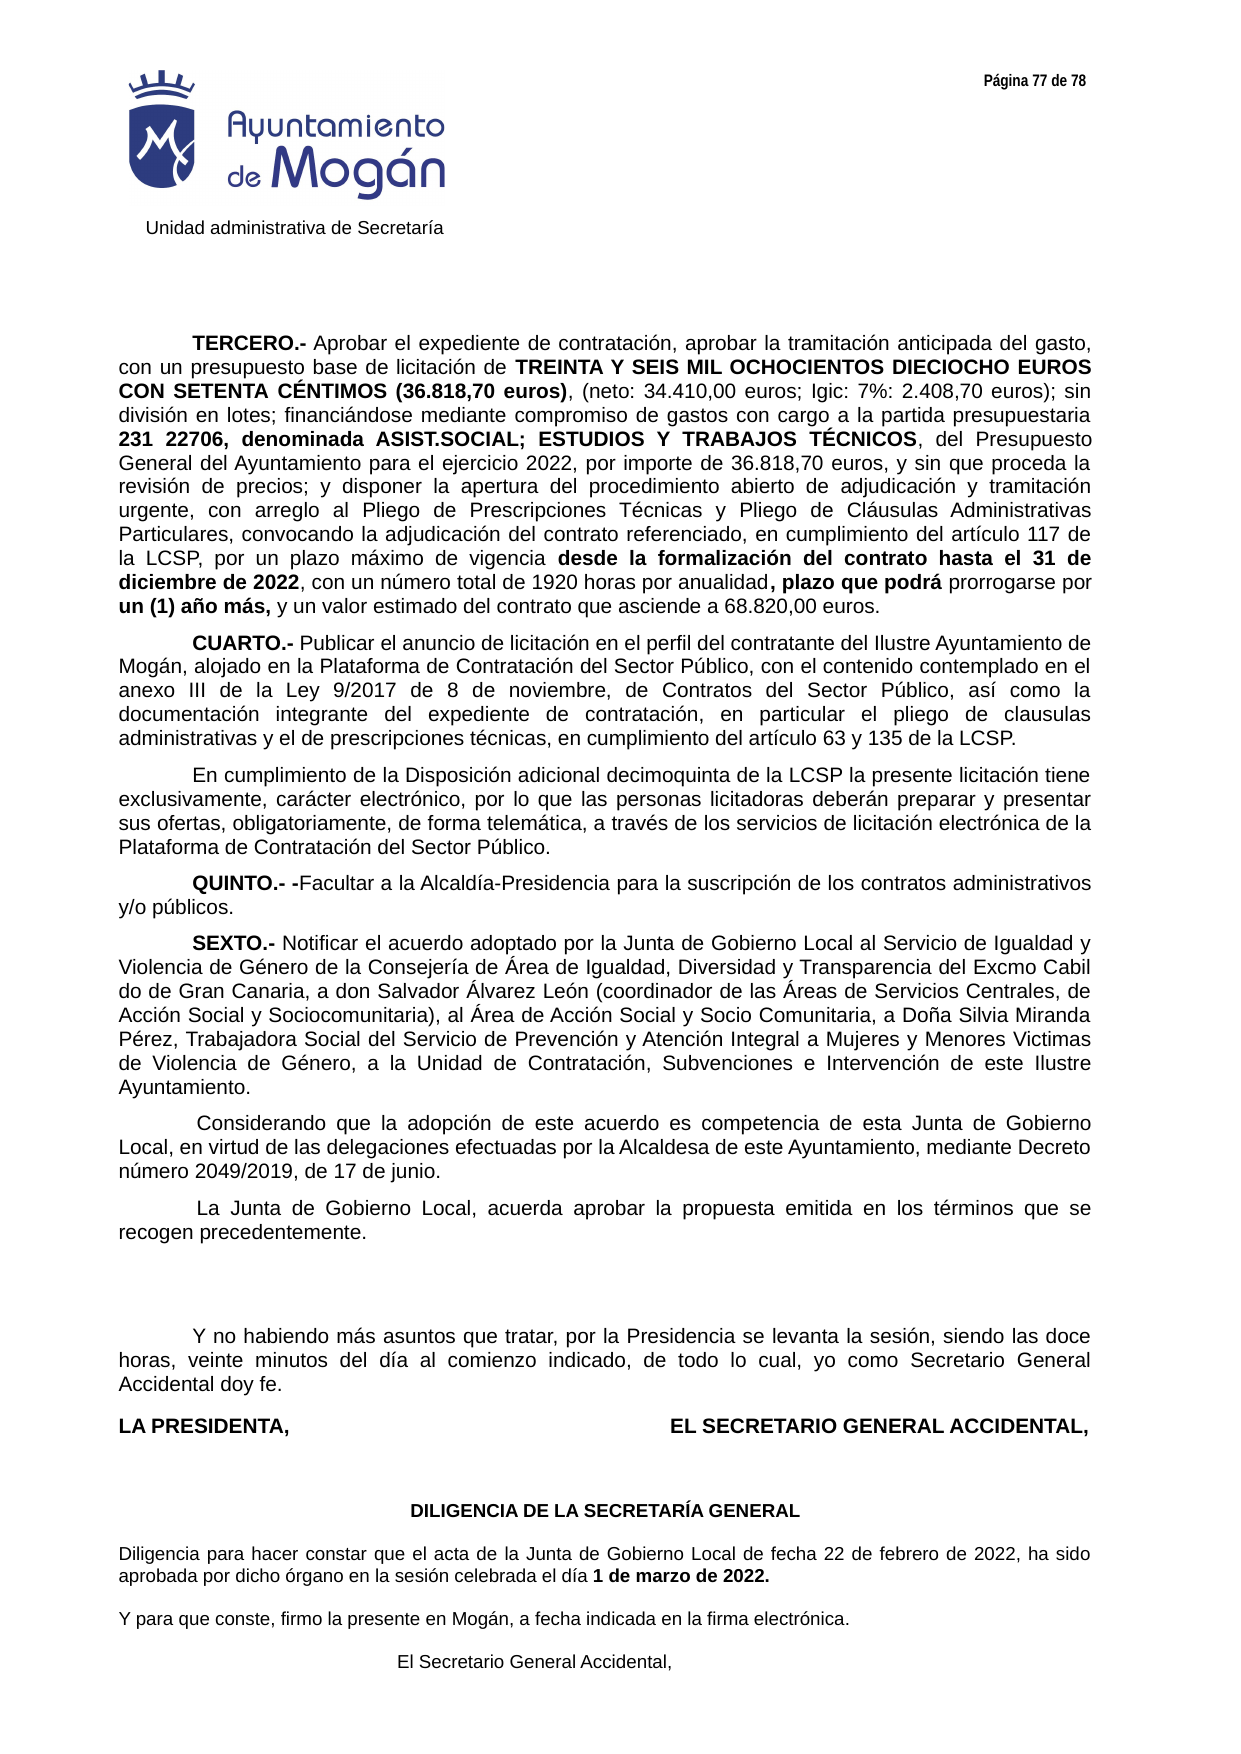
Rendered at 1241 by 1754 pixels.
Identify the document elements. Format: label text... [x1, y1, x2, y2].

text La Junta de Gobierno Local, acuerda aprobar la propuesta emitida en los términos que se recogen precedentemente. [118, 1196, 1092, 1243]
text Diligencia para hacer constar que el acta de la Junta de Gobierno Local de fecha 22 de febrero de 2022, ha sido aprobada por dicho órgano en la sesión celebrada el día 1 de marzo de 2022. [118, 1543, 1092, 1586]
text Y para que conste, firmo la presente en Mogán, a fecha indicada en la firma electrónica. [118, 1608, 1092, 1629]
text QUINTO.- -Facultar a la Alcaldía-Presidencia para la suscripción de los contratos administrativos y/o públicos. [118, 871, 1092, 919]
text SEXTO.- Notificar el acuerdo adoptado por la Junta de Gobierno Local al Servicio de Igualdad y Violencia de Género de la Consejería de Área de Igualdad, Diversidad y Transparencia del Excmo Cabil do de Gran Canaria, a don Salvador Álvarez León (coordinador de las Áreas de Servicios Centrales, de Acción Social y Sociocomunitaria), al Área de Acción Social y Socio Comunitaria, a Doña Silvia Miranda Pérez, Trabajadora Social del Servicio de Prevención y Atención Integral a Mujeres y Menores Victimas de Violencia de Género, a la Unidad de Contratación, Subvenciones e Intervención de este Ilustre Ayuntamiento. [118, 931, 1092, 1099]
text TERCERO.- Aprobar el expediente de contratación, aprobar la tramitación anticipada del gasto, con un presupuesto base de licitación de TREINTA Y SEIS MIL OCHOCIENTOS DIECIOCHO EUROS CON SETENTA CÉNTIMOS (36.818,70 euros), (neto: 34.410,00 euros; Igic: 7%: 2.408,70 euros); sin división en lotes; financiándose mediante compromiso de gastos con cargo a la partida presupuestaria 231 22706, denominada ASIST.SOCIAL; ESTUDIOS Y TRABAJOS TÉCNICOS, del Presupuesto General del Ayuntamiento para el ejercicio 2022, por importe de 36.818,70 euros, y sin que proceda la revisión de precios; y disponer la apertura del procedimiento abierto de adjudicación y tramitación urgente, con arreglo al Pliego de Prescripciones Técnicas y Pliego de Cláusulas Administrativas Particulares, convocando la adjudicación del contrato referenciado, en cumplimiento del artículo 117 de la LCSP, por un plazo máximo de vigencia desde la formalización del contrato hasta el 31 de diciembre de 2022, con un número total de 1920 horas por anualidad, plazo que podrá prorrogarse por un (1) año más, y un valor estimado del contrato que asciende a 68.820,00 euros. [118, 331, 1092, 618]
text Considerando que la adopción de este acuerdo es competencia de esta Junta de Gobierno Local, en virtud de las delegaciones efectuadas por la Alcaldesa de este Ayuntamiento, mediante Decreto número 2049/2019, de 17 de junio. [118, 1111, 1092, 1183]
text LA PRESIDENTA, EL SECRETARIO GENERAL ACCIDENTAL, [118, 1408, 1092, 1440]
text Y no habiendo más asuntos que tratar, por la Presidencia se levanta la sesión, siendo las doce horas, veinte minutos del día al comienzo indicado, de todo lo cual, yo como Secretario General Accidental doy fe. [118, 1324, 1092, 1396]
text En cumplimiento de la Disposición adicional decimoquinta de la LCSP la presente licitación tiene exclusivamente, carácter electrónico, por lo que las personas licitadoras deberán preparar y presentar sus ofertas, obligatoriamente, de forma telemática, a través de los servicios de licitación electrónica de la Plataforma de Contratación del Sector Público. [118, 763, 1092, 858]
picture [128, 70, 445, 206]
text El Secretario General Accidental, [118, 1651, 1092, 1673]
text CUARTO.- Publicar el anuncio de licitación en el perfil del contratante del Ilustre Ayuntamiento de Mogán, alojado en la Plataforma de Contratación del Sector Público, con el contenido contemplado en el anexo III de la Ley 9/2017 de 8 de noviembre, de Contratos del Sector Público, así como la documentación integrante del expediente de contratación, en particular el pliego de clausulas administrativas y el de prescripciones técnicas, en cumplimiento del artículo 63 y 135 de la LCSP. [118, 630, 1092, 750]
text DILIGENCIA DE LA SECRETARÍA GENERAL [118, 1500, 1092, 1522]
